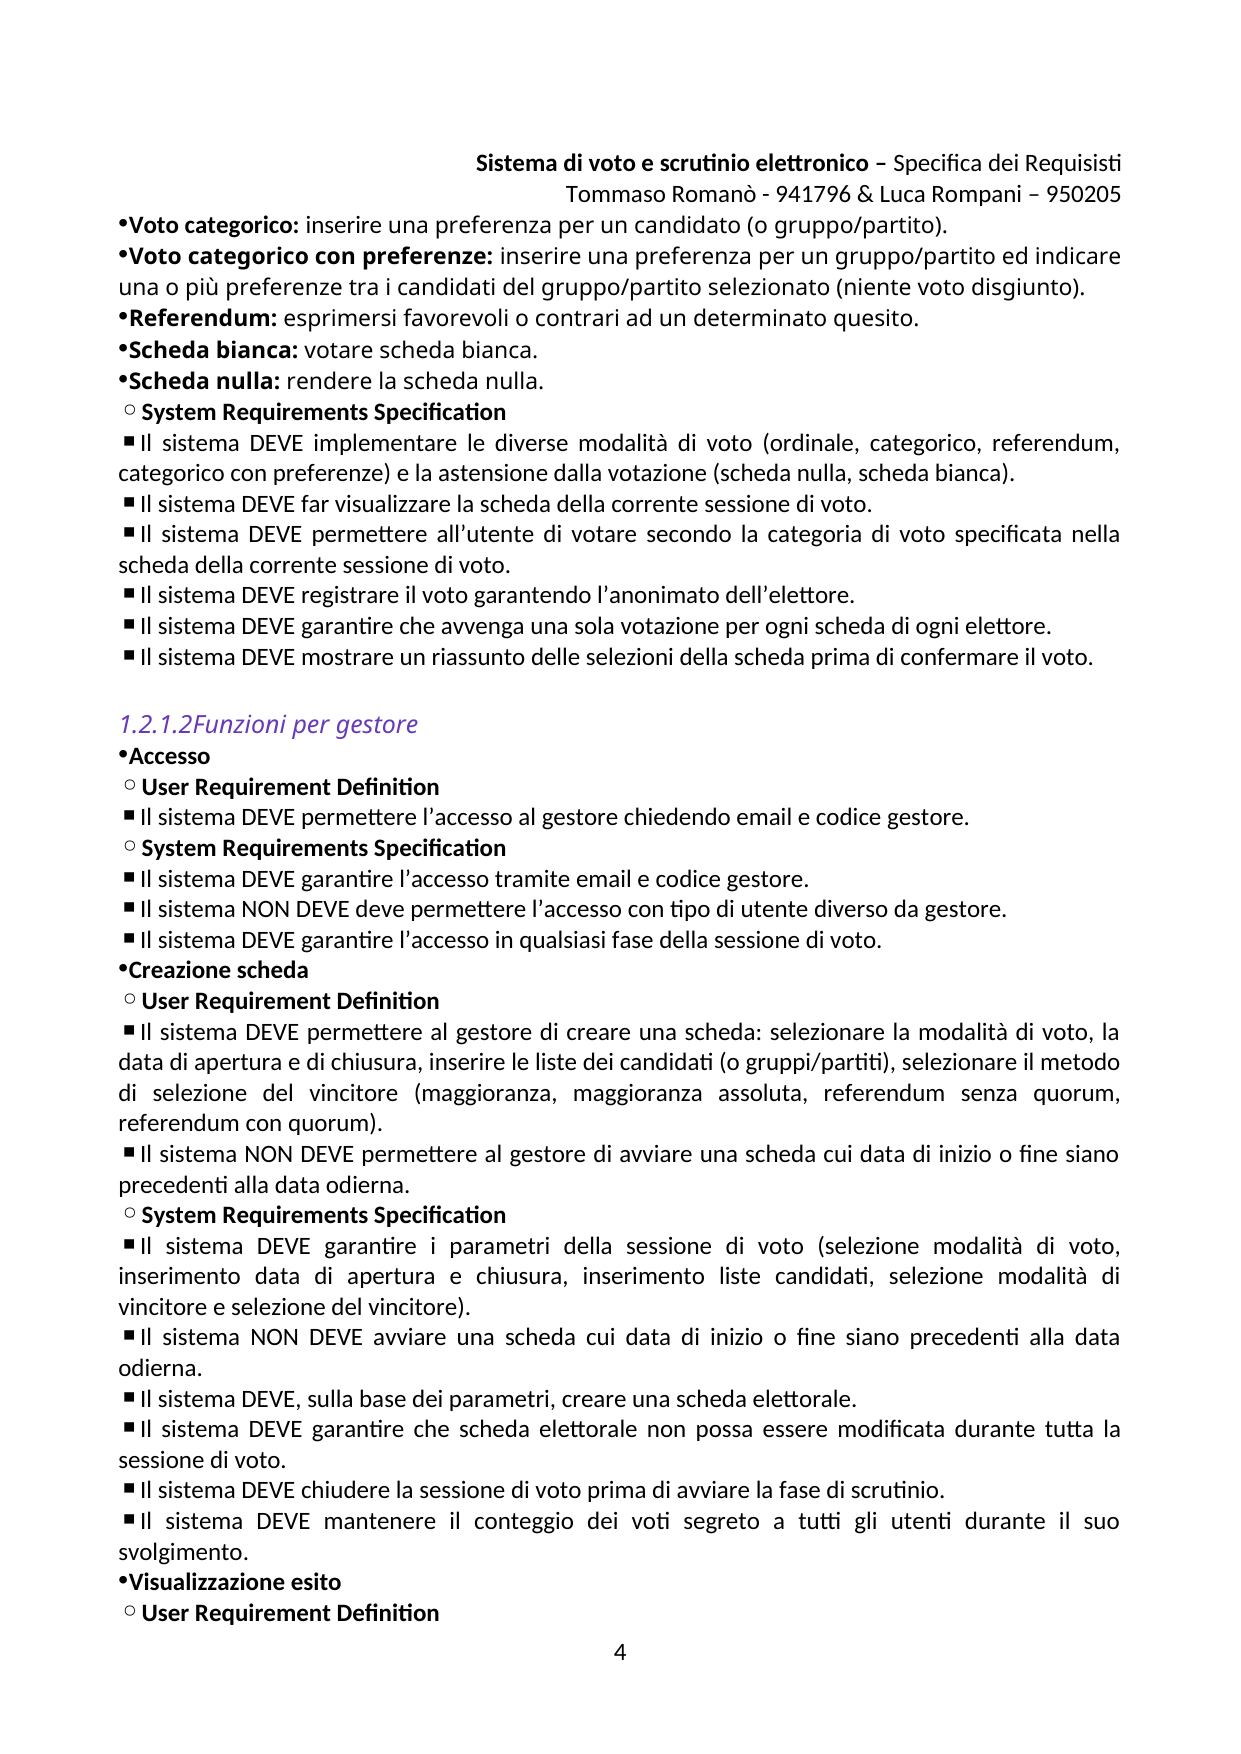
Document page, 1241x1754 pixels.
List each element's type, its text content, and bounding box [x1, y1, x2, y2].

list Il sistema DEVE garantire i parametri della sessione di voto (selezione modalità di voto, inserimento data di apertura e chiusura, inserimento liste candidati, selezione modalità di vincitore e selezione del vincitore). [118, 1230, 1122, 1322]
list Il sistema DEVE permettere all’utente di votare secondo la categoria di voto specificata nella scheda della corrente sessione di voto. [118, 518, 1122, 580]
list Il sistema DEVE registrare il voto garantendo l’anonimato dell’elettore. [118, 580, 1122, 610]
list Il sistema NON DEVE avviare una scheda cui data di inizio o fine siano precedenti alla data odierna. [118, 1322, 1122, 1383]
list Il sistema NON DEVE deve permettere l’accesso con tipo di utente diverso da gestore. [118, 893, 1122, 924]
list Il sistema DEVE garantire che avvenga una sola votazione per ogni scheda di ogni elettore. [118, 610, 1122, 641]
list Il sistema DEVE garantire l’accesso tramite email e codice gestore. [118, 863, 1122, 893]
list Il sistema DEVE chiudere la sessione di voto prima di avviare la fase di scrutinio. [118, 1474, 1122, 1505]
list Il sistema NON DEVE permettere al gestore di avviare una scheda cui data di inizio o fine siano precedenti alla data odierna. [118, 1138, 1122, 1199]
list Il sistema DEVE far visualizzare la scheda della corrente sessione di voto. [118, 488, 1122, 518]
list System Requirements Specification [118, 1199, 1122, 1230]
list Il sistema DEVE implementare le diverse modalità di voto (ordinale, categorico, referendum, categorico con preferenze) e la astensione dalla votazione (scheda nulla, scheda bianca). [118, 427, 1122, 488]
list Il sistema DEVE, sulla base dei parametri, creare una scheda elettorale. [118, 1383, 1122, 1413]
subtitle Funzioni per gestore [118, 706, 1122, 740]
list User Requirement Definition [118, 771, 1122, 802]
list Il sistema DEVE garantire l’accesso in qualsiasi fase della sessione di voto. [118, 924, 1122, 955]
list Il sistema DEVE mantenere il conteggio dei voti segreto a tutti gli utenti durante il suo svolgimento. [118, 1505, 1122, 1566]
list Il sistema DEVE mostrare un riassunto delle selezioni della scheda prima di confermare il voto. [118, 641, 1122, 672]
list User Requirement Definition [118, 985, 1122, 1016]
list Il sistema DEVE garantire che scheda elettorale non possa essere modificata durante tutta la sessione di voto. [118, 1413, 1122, 1474]
list User Requirement Definition [118, 1597, 1122, 1627]
list Voto categorico con preferenze: inserire una preferenza per un gruppo/partito ed indicare una o più preferenze tra i candidati del gruppo/partito selezionato (niente voto disgiunto). [118, 240, 1122, 302]
list Visualizzazione esito [118, 1566, 1122, 1597]
list Il sistema DEVE permettere al gestore di creare una scheda: selezionare la modalità di voto, la data di apertura e di chiusura, inserire le liste dei candidati (o gruppi/partiti), selezionare il metodo di selezione del vincitore (maggioranza, maggioranza assoluta, referendum senza quorum, referendum con quorum). [118, 1016, 1122, 1138]
list System Requirements Specification [118, 832, 1122, 863]
list Creazione scheda [118, 955, 1122, 985]
list Scheda bianca: votare scheda bianca. [118, 334, 1122, 365]
list Scheda nulla: rendere la scheda nulla. [118, 365, 1122, 396]
list Accesso [118, 740, 1122, 771]
list Il sistema DEVE permettere l’accesso al gestore chiedendo email e codice gestore. [118, 802, 1122, 832]
list Voto categorico: inserire una preferenza per un candidato (o gruppo/partito). [118, 209, 1122, 240]
list System Requirements Specification [118, 396, 1122, 427]
list Referendum: esprimersi favorevoli o contrari ad un determinato quesito. [118, 302, 1122, 334]
